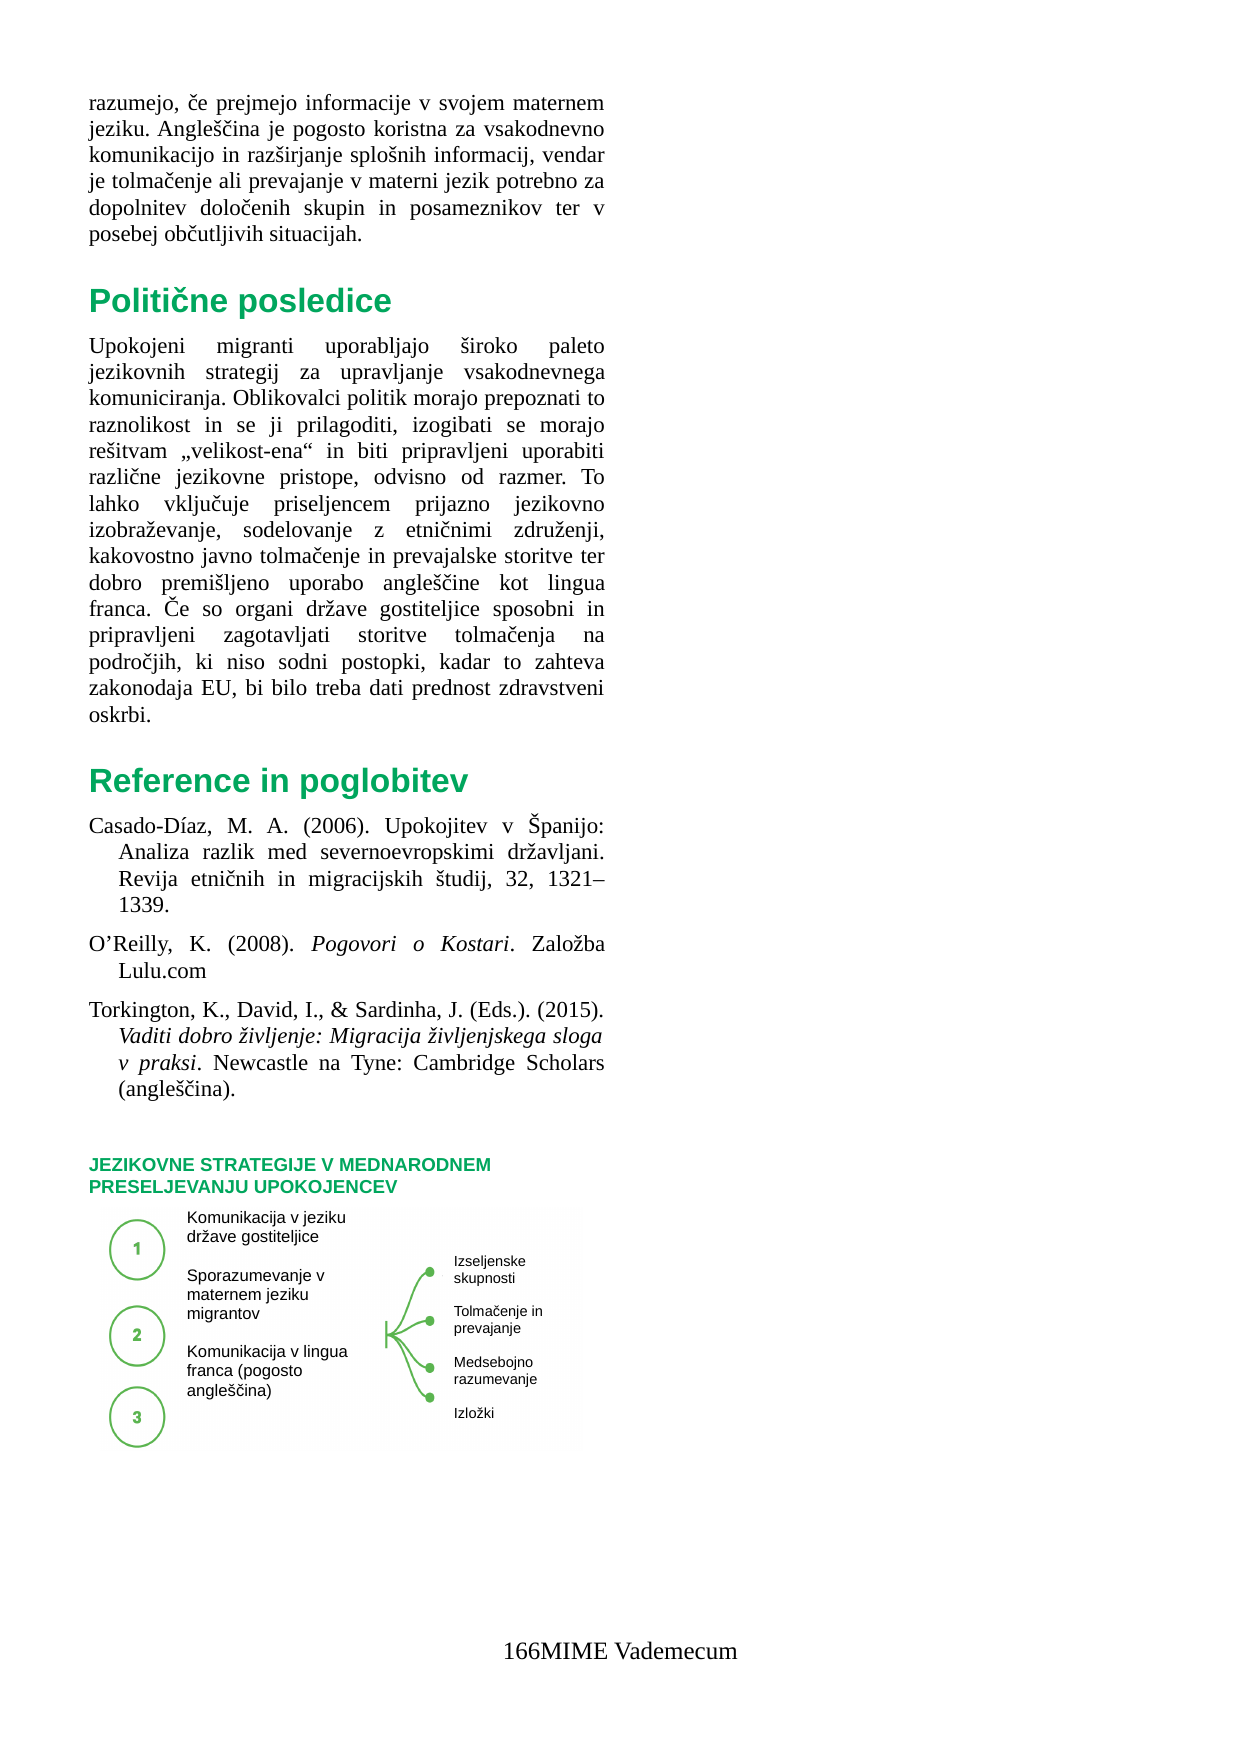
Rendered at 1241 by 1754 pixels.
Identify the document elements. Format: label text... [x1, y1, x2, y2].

text Casado-Díaz, M. A. (2006). Upokojitev v Španijo: Analiza razlik med severnoevropskimi državljani. Revija etničnih in migracijskih študij, 32, 1321–1339. [88, 812, 605, 917]
text Upokojeni migranti uporabljajo široko paleto jezikovnih strategij za upravljanje vsakodnevnega komuniciranja. Oblikovalci politik morajo prepoznati to raznolikost in se ji prilagoditi, izogibati se morajo rešitvam „velikost-ena“ in biti pripravljeni uporabiti različne jezikovne pristope, odvisno od razmer. To lahko vključuje priseljencem prijazno jezikovno izobraževanje, sodelovanje z etničnimi združenji, kakovostno javno tolmačenje in prevajalske storitve ter dobro premišljeno uporabo angleščine kot lingua franca. Če so organi države gostiteljice sposobni in pripravljeni zagotavljati storitve tolmačenja na področjih, ki niso sodni postopki, kadar to zahteva zakonodaja EU, bi bilo treba dati prednost zdravstveni oskrbi. [88, 332, 605, 727]
picture [100, 1207, 583, 1451]
text JEZIKOVNE STRATEGIJE V MEDNARODNEM PRESELJEVANJU UPOKOJENCEV [88, 1154, 605, 1197]
subtitle Politične posledice [88, 281, 605, 319]
text razumejo, če prejmejo informacije v svojem maternem jeziku. Angleščina je pogosto koristna za vsakodnevno komunikacijo in razširjanje splošnih informacij, vendar je tolmačenje ali prevajanje v materni jezik potrebno za dopolnitev določenih skupin in posameznikov ter v posebej občutljivih situacijah. [88, 88, 605, 247]
subtitle Reference in poglobitev [88, 761, 605, 799]
text O’Reilly, K. (2008). Pogovori o Kostari. Založba Lulu.com [88, 930, 605, 983]
text Torkington, K., David, I., & Sardinha, J. (Eds.). (2015). Vaditi dobro življenje: Migracija življenjskega sloga v praksi. Newcastle na Tyne: Cambridge Scholars (angleščina). [88, 996, 605, 1102]
